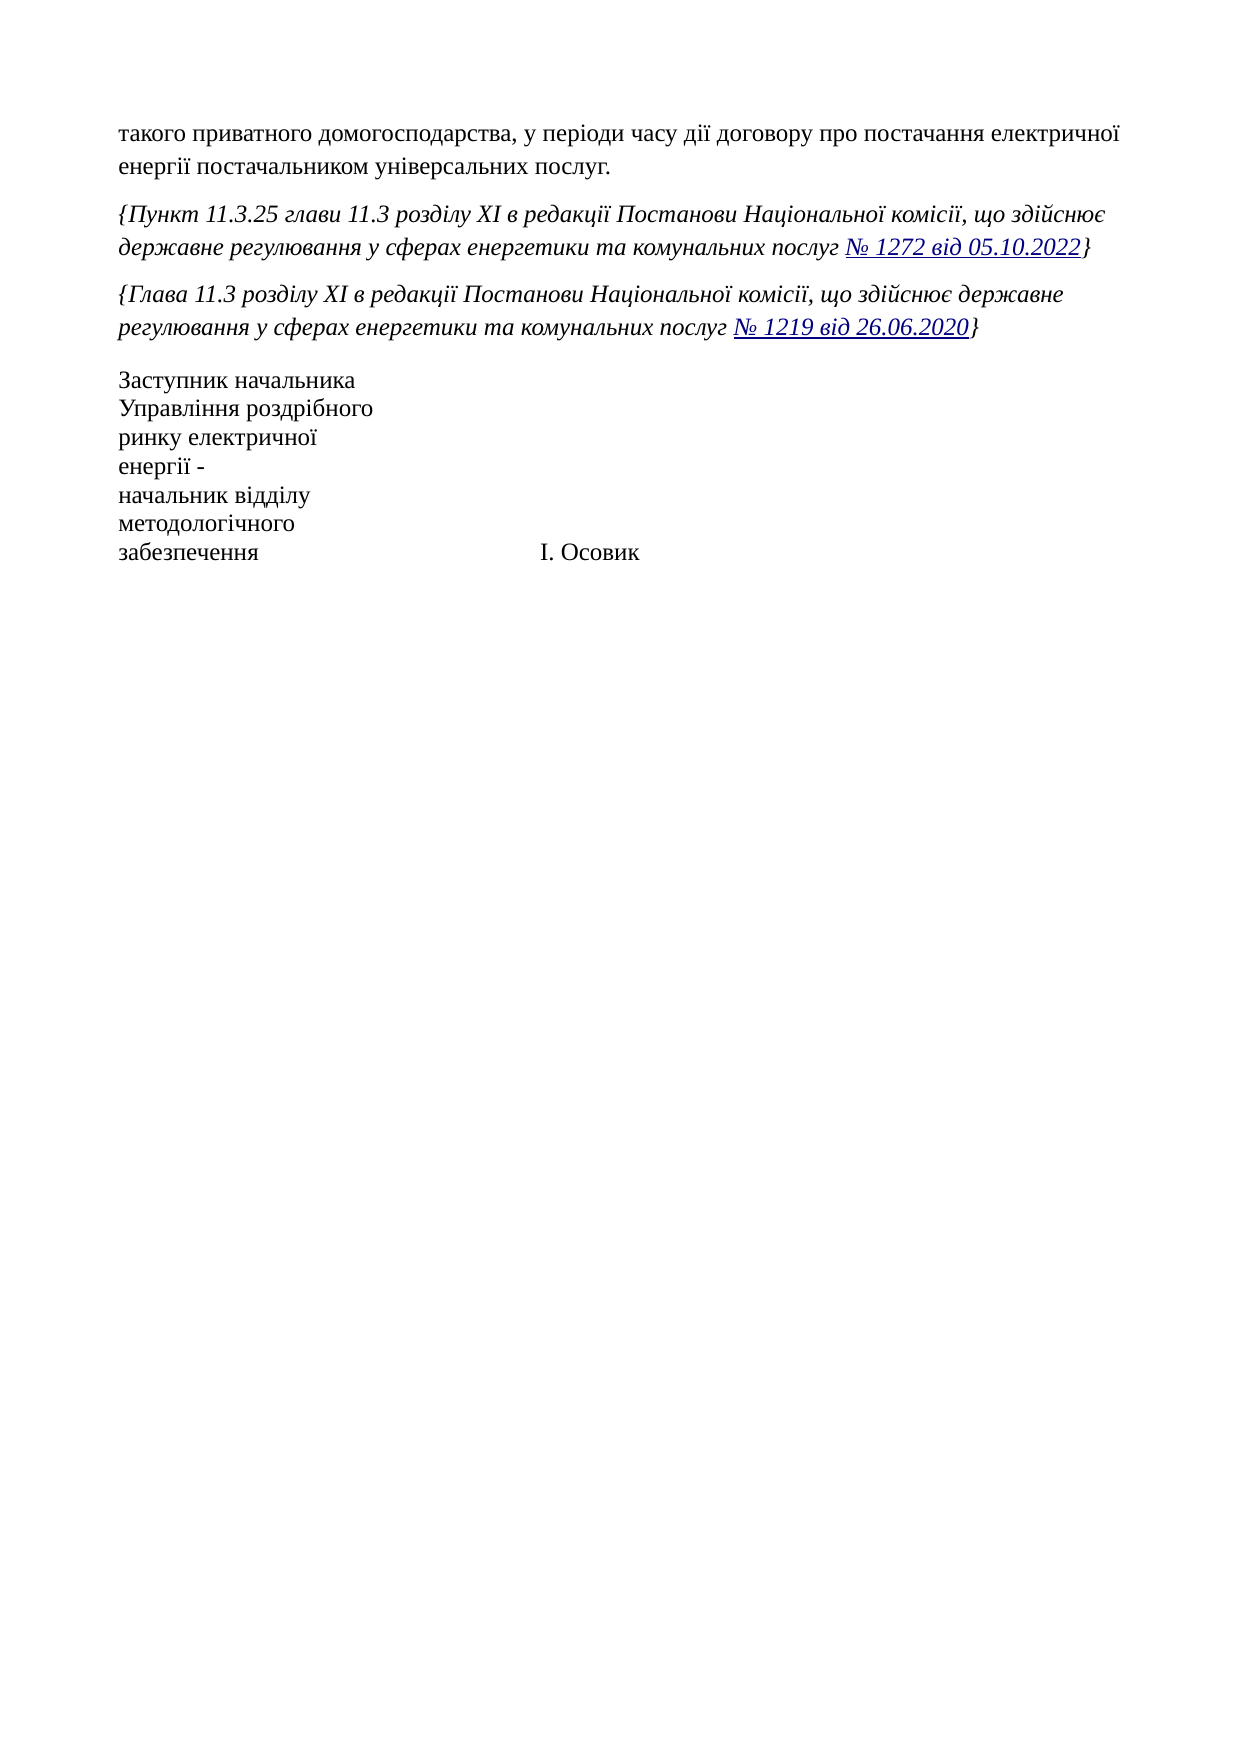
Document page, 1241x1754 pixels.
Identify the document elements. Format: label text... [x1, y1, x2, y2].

table_header І. Осовик [540, 365, 1122, 596]
table_header Заступник начальника Управління роздрібного ринку електричної енергії - начальник відділу методологічного забезпечення [118, 365, 540, 596]
text такого приватного домогосподарства, у періоди часу дії договору про постачання електричної енергії постачальником універсальних послуг. [118, 118, 1122, 180]
text {Глава 11.3 розділу XI в редакції Постанови Національної комісії, що здійснює державне регулювання у сферах енергетики та комунальних послуг № 1219 від 26.06.2020} [118, 279, 1122, 341]
text {Пункт 11.3.25 глави 11.3 розділу XI в редакції Постанови Національної комісії, що здійснює державне регулювання у сферах енергетики та комунальних послуг № 1272 від 05.10.2022} [118, 199, 1122, 261]
